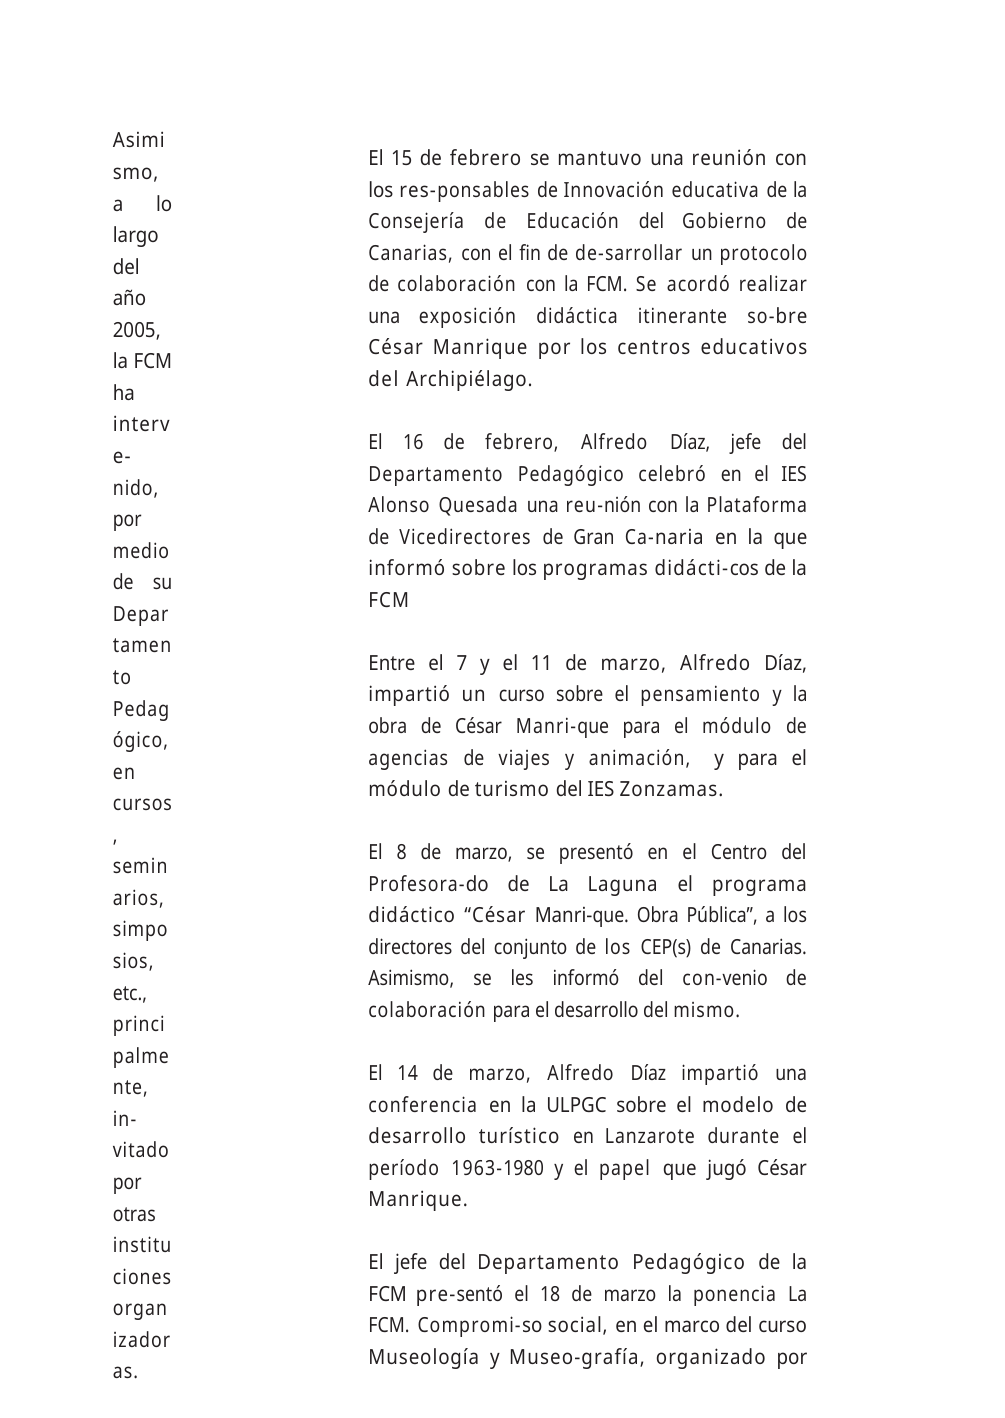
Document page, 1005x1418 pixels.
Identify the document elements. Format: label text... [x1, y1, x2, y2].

text El jefe del Departamento Pedagógico de la FCM pre-sentó el 18 de marzo la ponencia La FCM. Compromi-so social, en el marco del curso Museología y Museo-grafía, organizado por [368, 1247, 807, 1371]
text El 16 de febrero, Alfredo Díaz, jefe del Departamento Pedagógico celebró en el IES Alonso Quesada una reu-nión con la Plataforma de Vicedirectores de Gran Ca-naria en la que informó sobre los programas didácti-cos de la FCM [368, 427, 807, 613]
text Asimismo, a lo largo del año 2005, la FCM ha interve-nido, por medio de su Departamento Pedagógico, en cursos, seminarios, simposios, etc., principalmente, in-vitado por otras instituciones organizadoras. [113, 126, 172, 1385]
text El 15 de febrero se mantuvo una reunión con los res-ponsables de Innovación educativa de la Consejería de Educación del Gobierno de Canarias, con el fin de de-sarrollar un protocolo de colaboración con la FCM. Se acordó realizar una exposición didáctica itinerante so-bre César Manrique por los centros educativos del Archipiélago. [368, 143, 807, 392]
text El 14 de marzo, Alfredo Díaz impartió una conferencia en la ULPGC sobre el modelo de desarrollo turístico en Lanzarote durante el período 1963-1980 y el papel que jugó César Manrique. [368, 1058, 807, 1213]
text El 8 de marzo, se presentó en el Centro del Profesora-do de La Laguna el programa didáctico “César Manri-que. Obra Pública”, a los directores del conjunto de los CEP(s) de Canarias. Asimismo, se les informó del con-venio de colaboración para el desarrollo del mismo. [368, 837, 807, 1023]
text Entre el 7 y el 11 de marzo, Alfredo Díaz, impartió un curso sobre el pensamiento y la obra de César Manri-que para el módulo de agencias de viajes y animación, y para el módulo de turismo del IES Zonzamas. [368, 648, 807, 803]
